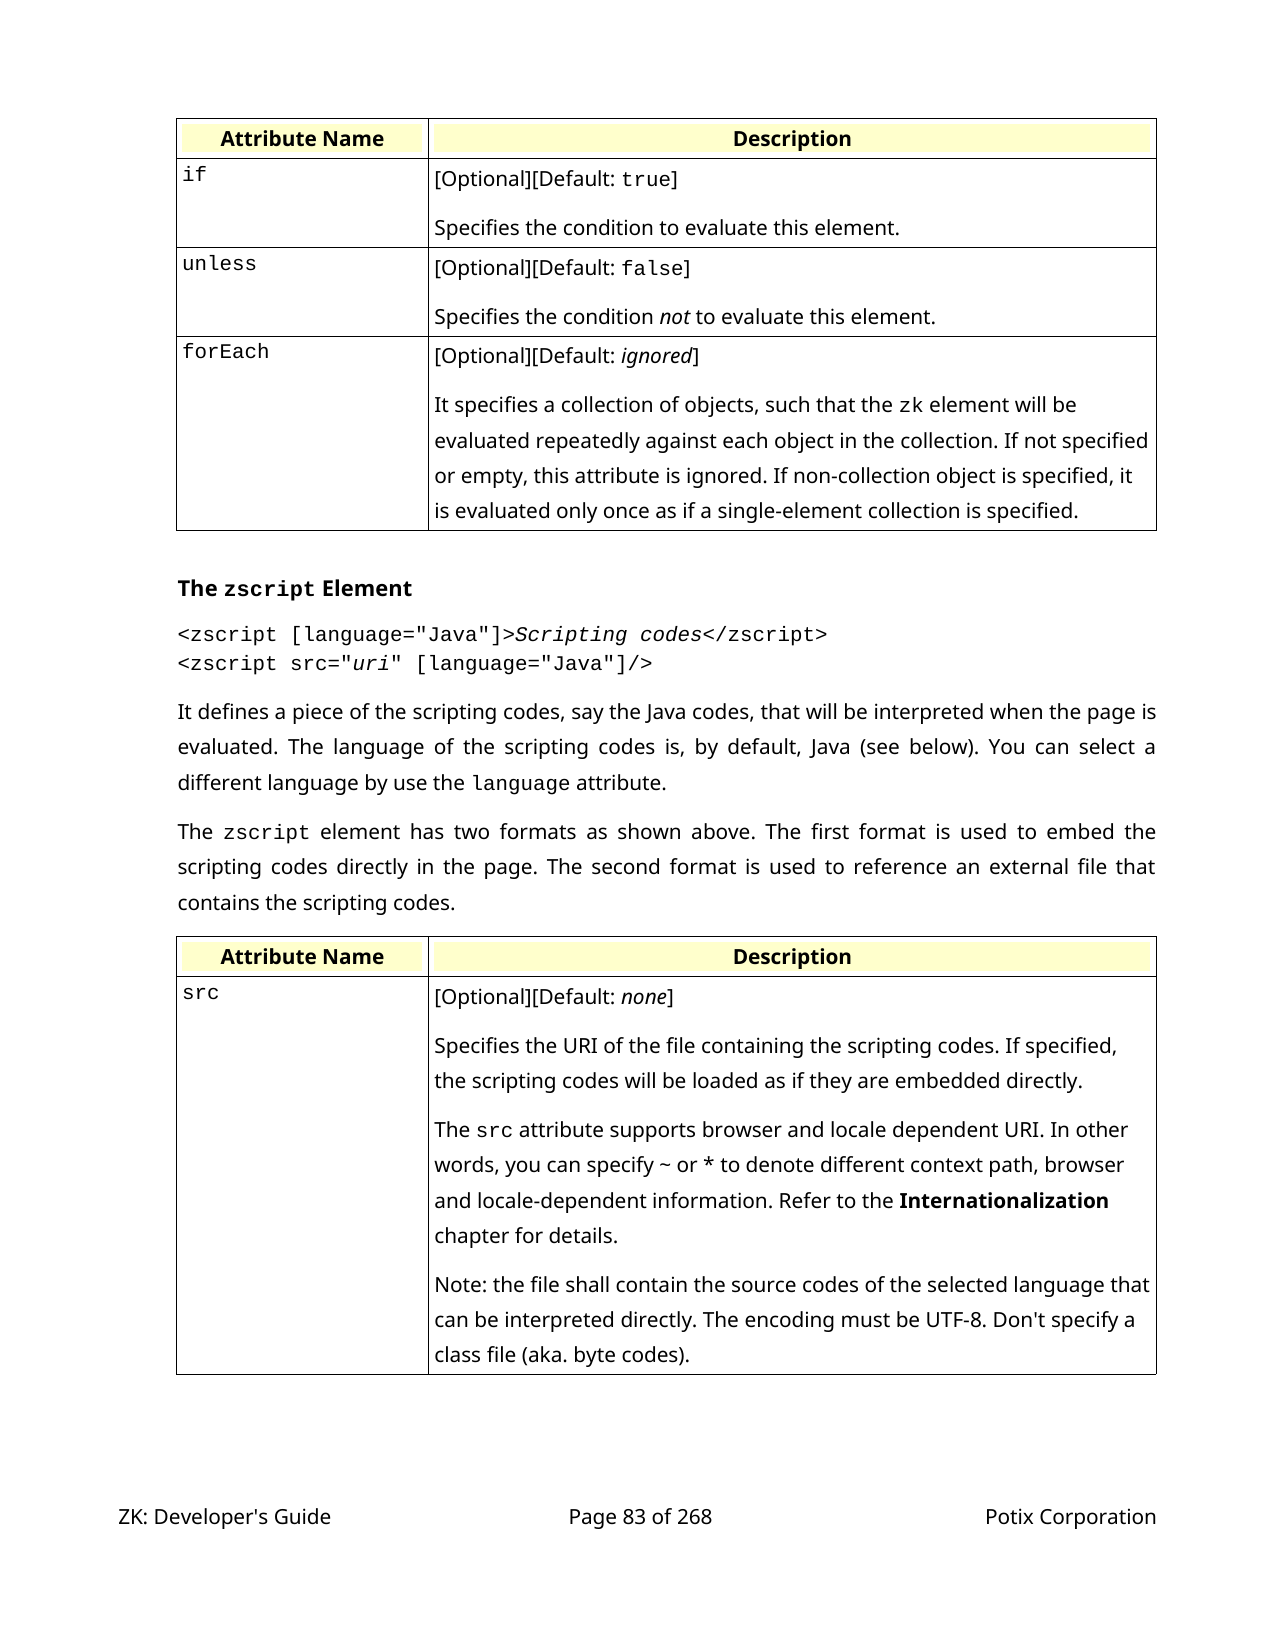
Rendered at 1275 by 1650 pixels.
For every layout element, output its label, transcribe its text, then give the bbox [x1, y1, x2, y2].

table_header Attribute Name [177, 937, 428, 976]
table_cell [Optional][Default: true] Specifies the condition to evaluate this element. [429, 159, 1156, 247]
table_header Description [429, 937, 1156, 976]
table_cell [Optional][Default: ignored] It specifies a collection of objects, such that the zk element will be evaluated repeatedly against each object in the collection. If not specified or empty, this attribute is ignored. If non-collection object is specified, it is evaluated only once as if a single-element collection is specified. [429, 337, 1156, 530]
table_cell src [177, 977, 428, 1374]
text The zscript element has two formats as shown above. The first format is used to embed the scripting codes directly in the page. The second format is used to reference an external file that contains the scripting codes. [177, 817, 1157, 916]
table_header Description [429, 119, 1156, 158]
table_cell [Optional][Default: false] Specifies the condition not to evaluate this element. [429, 248, 1156, 336]
subtitle The zscript Element [177, 573, 1157, 603]
text It defines a piece of the scripting codes, say the Java codes, that will be interpreted when the page is evaluated. The language of the scripting codes is, by default, Java (see below). You can select a different language by use the language attribute. [177, 697, 1157, 796]
table_header Attribute Name [177, 119, 428, 158]
table_cell forEach [177, 337, 428, 530]
text <zscript [language="Java"]>Scripting codes</zscript> <zscript src="uri" [language="Java"]/> [177, 624, 1157, 677]
table_cell unless [177, 248, 428, 336]
table_cell if [177, 159, 428, 247]
table_cell [Optional][Default: none] Specifies the URI of the file containing the scripting codes. If specified, the scripting codes will be loaded as if they are embedded directly. The src attribute supports browser and locale dependent URI. In other words, you can specify ~ or * to denote different context path, browser and locale-dependent information. Refer to the Internationalization chapter for details. Note: the file shall contain the source codes of the selected language that can be interpreted directly. The encoding must be UTF-8. Don't specify a class file (aka. byte codes). [429, 977, 1156, 1374]
